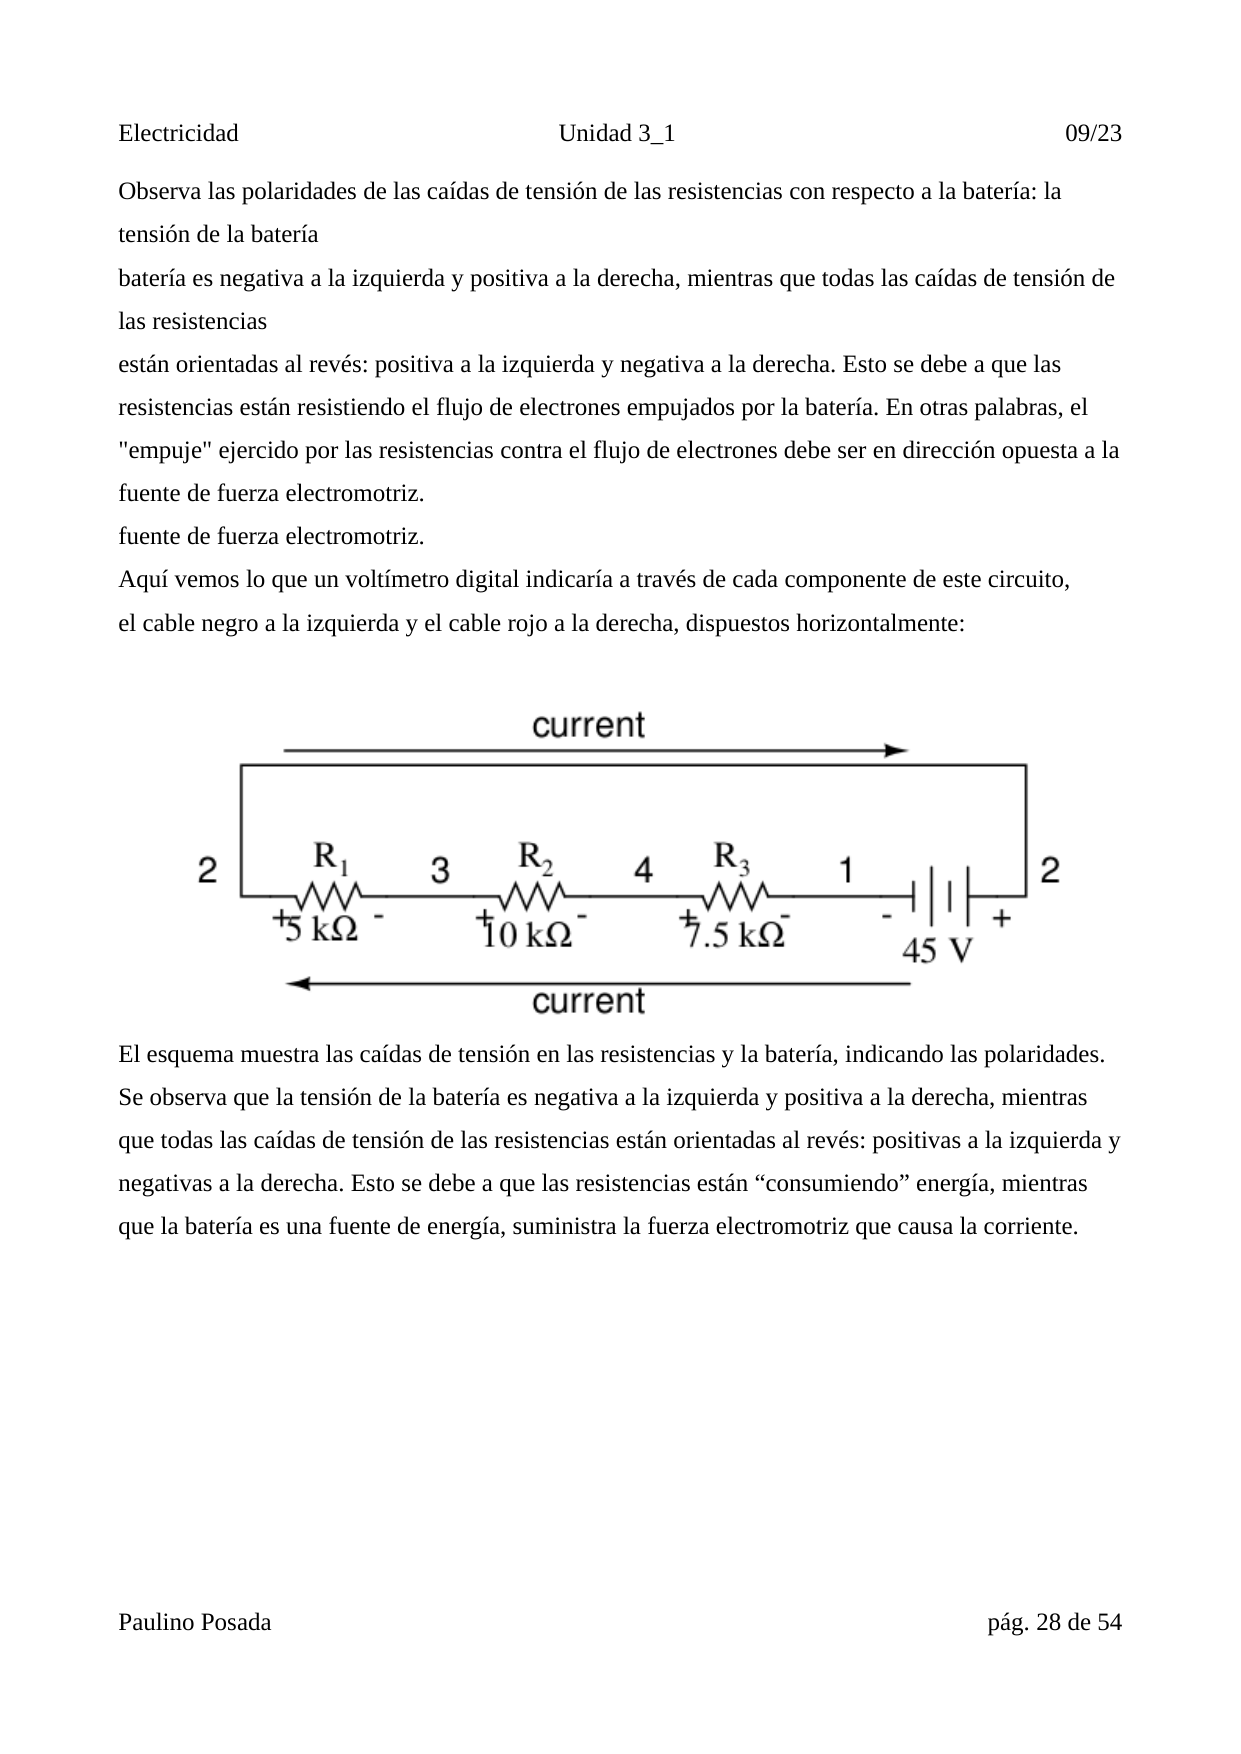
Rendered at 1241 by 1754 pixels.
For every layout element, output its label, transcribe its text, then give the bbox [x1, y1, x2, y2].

text resistencias están resistiendo el flujo de electrones empujados por la batería. En otras palabras, el [118, 392, 1122, 421]
text el cable negro a la izquierda y el cable rojo a la derecha, dispuestos horizontalmente: [118, 608, 1122, 636]
text El esquema muestra las caídas de tensión en las resistencias y la batería, indicando las polaridades. Se observa que la tensión de la batería es negativa a la izquierda y positiva a la derecha, mientras que todas las caídas de tensión de las resistencias están orientadas al revés: positivas a la izquierda y negativas a la derecha. Esto se debe a que las resistencias están “consumiendo” energía, mientras que la batería es una fuente de energía, suministra la fuerza electromotriz que causa la corriente. [118, 1039, 1122, 1240]
text Aquí vemos lo que un voltímetro digital indicaría a través de cada componente de este circuito, [118, 564, 1122, 593]
picture [165, 693, 1075, 1027]
text Observa las polaridades de las caídas de tensión de las resistencias con respecto a la batería: la tensión de la batería [118, 176, 1122, 248]
text están orientadas al revés: positiva a la izquierda y negativa a la derecha. Esto se debe a que las [118, 349, 1122, 378]
text "empuje" ejercido por las resistencias contra el flujo de electrones debe ser en dirección opuesta a la fuente de fuerza electromotriz. [118, 435, 1122, 507]
text fuente de fuerza electromotriz. [118, 521, 1122, 550]
text batería es negativa a la izquierda y positiva a la derecha, mientras que todas las caídas de tensión de las resistencias [118, 263, 1122, 334]
